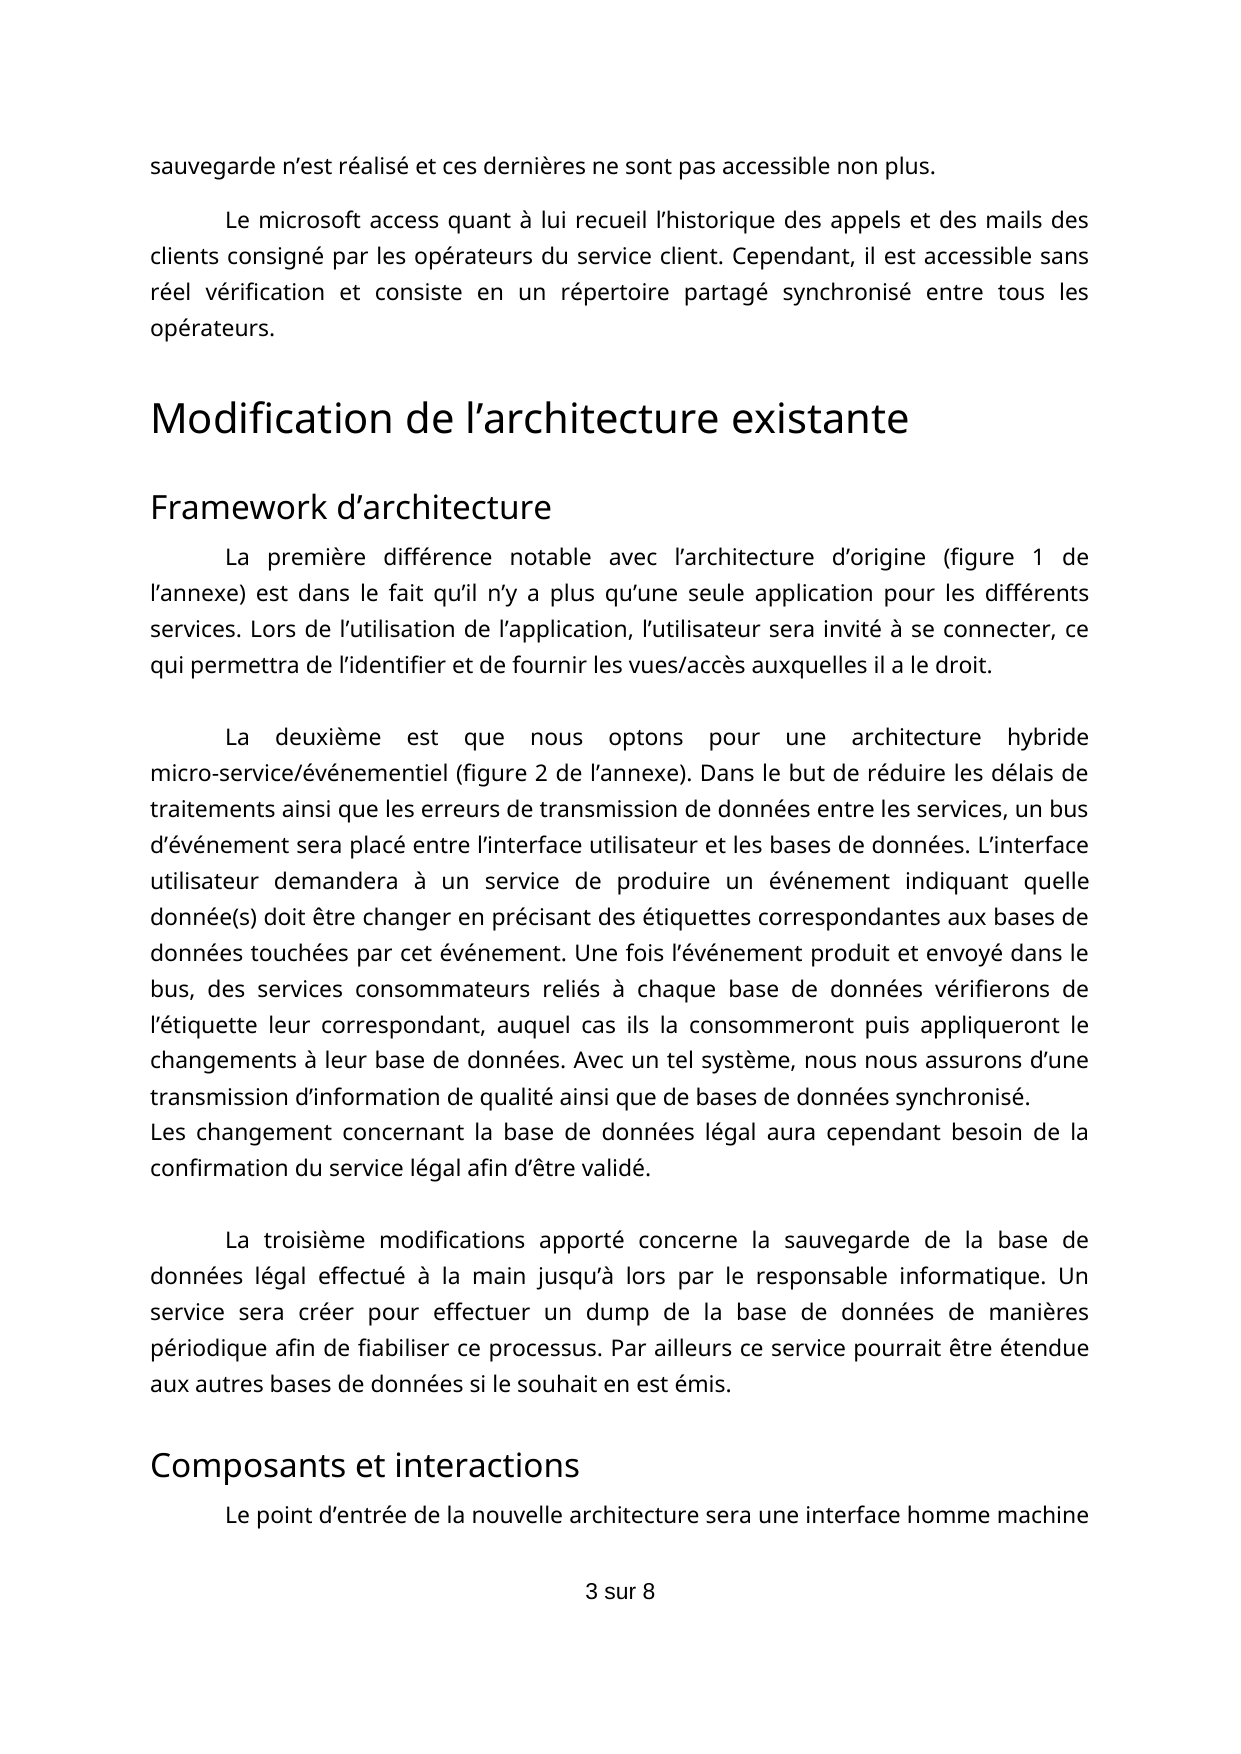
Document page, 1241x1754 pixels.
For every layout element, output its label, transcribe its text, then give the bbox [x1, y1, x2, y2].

subtitle Modification de l’architecture existante [150, 389, 1090, 446]
text Le microsoft access quant à lui recueil l’historique des appels et des mails des clients consigné par les opérateurs du service client. Cependant, il est accessible sans réel vérification et consiste en un répertoire partagé synchronisé entre tous les opérateurs. [150, 204, 1090, 343]
text sauvegarde n’est réalisé et ces dernières ne sont pas accessible non plus. [150, 150, 1090, 181]
text Le point d’entrée de la nouvelle architecture sera une interface homme machine [150, 1499, 1090, 1531]
text La première différence notable avec l’architecture d’origine (figure 1 de l’annexe) est dans le fait qu’il n’y a plus qu’une seule application pour les différents services. Lors de l’utilisation de l’application, l’utilisateur sera invité à se connecter, ce qui permettra de l’identifier et de fournir les vues/accès auxquelles il a le droit. [150, 541, 1090, 680]
subtitle Composants et interactions [150, 1441, 1090, 1487]
text Les changement concernant la base de données légal aura cependant besoin de la confirmation du service légal afin d’être validé. [150, 1116, 1090, 1183]
text La deuxième est que nous optons pour une architecture hybride micro-service/événementiel (figure 2 de l’annexe). Dans le but de réduire les délais de traitements ainsi que les erreurs de transmission de données entre les services, un bus d’événement sera placé entre l’interface utilisateur et les bases de données. L’interface utilisateur demandera à un service de produire un événement indiquant quelle donnée(s) doit être changer en précisant des étiquettes correspondantes aux bases de données touchées par cet événement. Une fois l’événement produit et envoyé dans le bus, des services consommateurs reliés à chaque base de données vérifierons de l’étiquette leur correspondant, auquel cas ils la consommeront puis appliqueront le changements à leur base de données. Avec un tel système, nous nous assurons d’une transmission d’information de qualité ainsi que de bases de données synchronisé. [150, 721, 1090, 1112]
text La troisième modifications apporté concerne la sauvegarde de la base de données légal effectué à la main jusqu’à lors par le responsable informatique. Un service sera créer pour effectuer un dump de la base de données de manières périodique afin de fiabiliser ce processus. Par ailleurs ce service pourrait être étendue aux autres bases de données si le souhait en est émis. [150, 1224, 1090, 1399]
subtitle Framework d’architecture [150, 483, 1090, 529]
